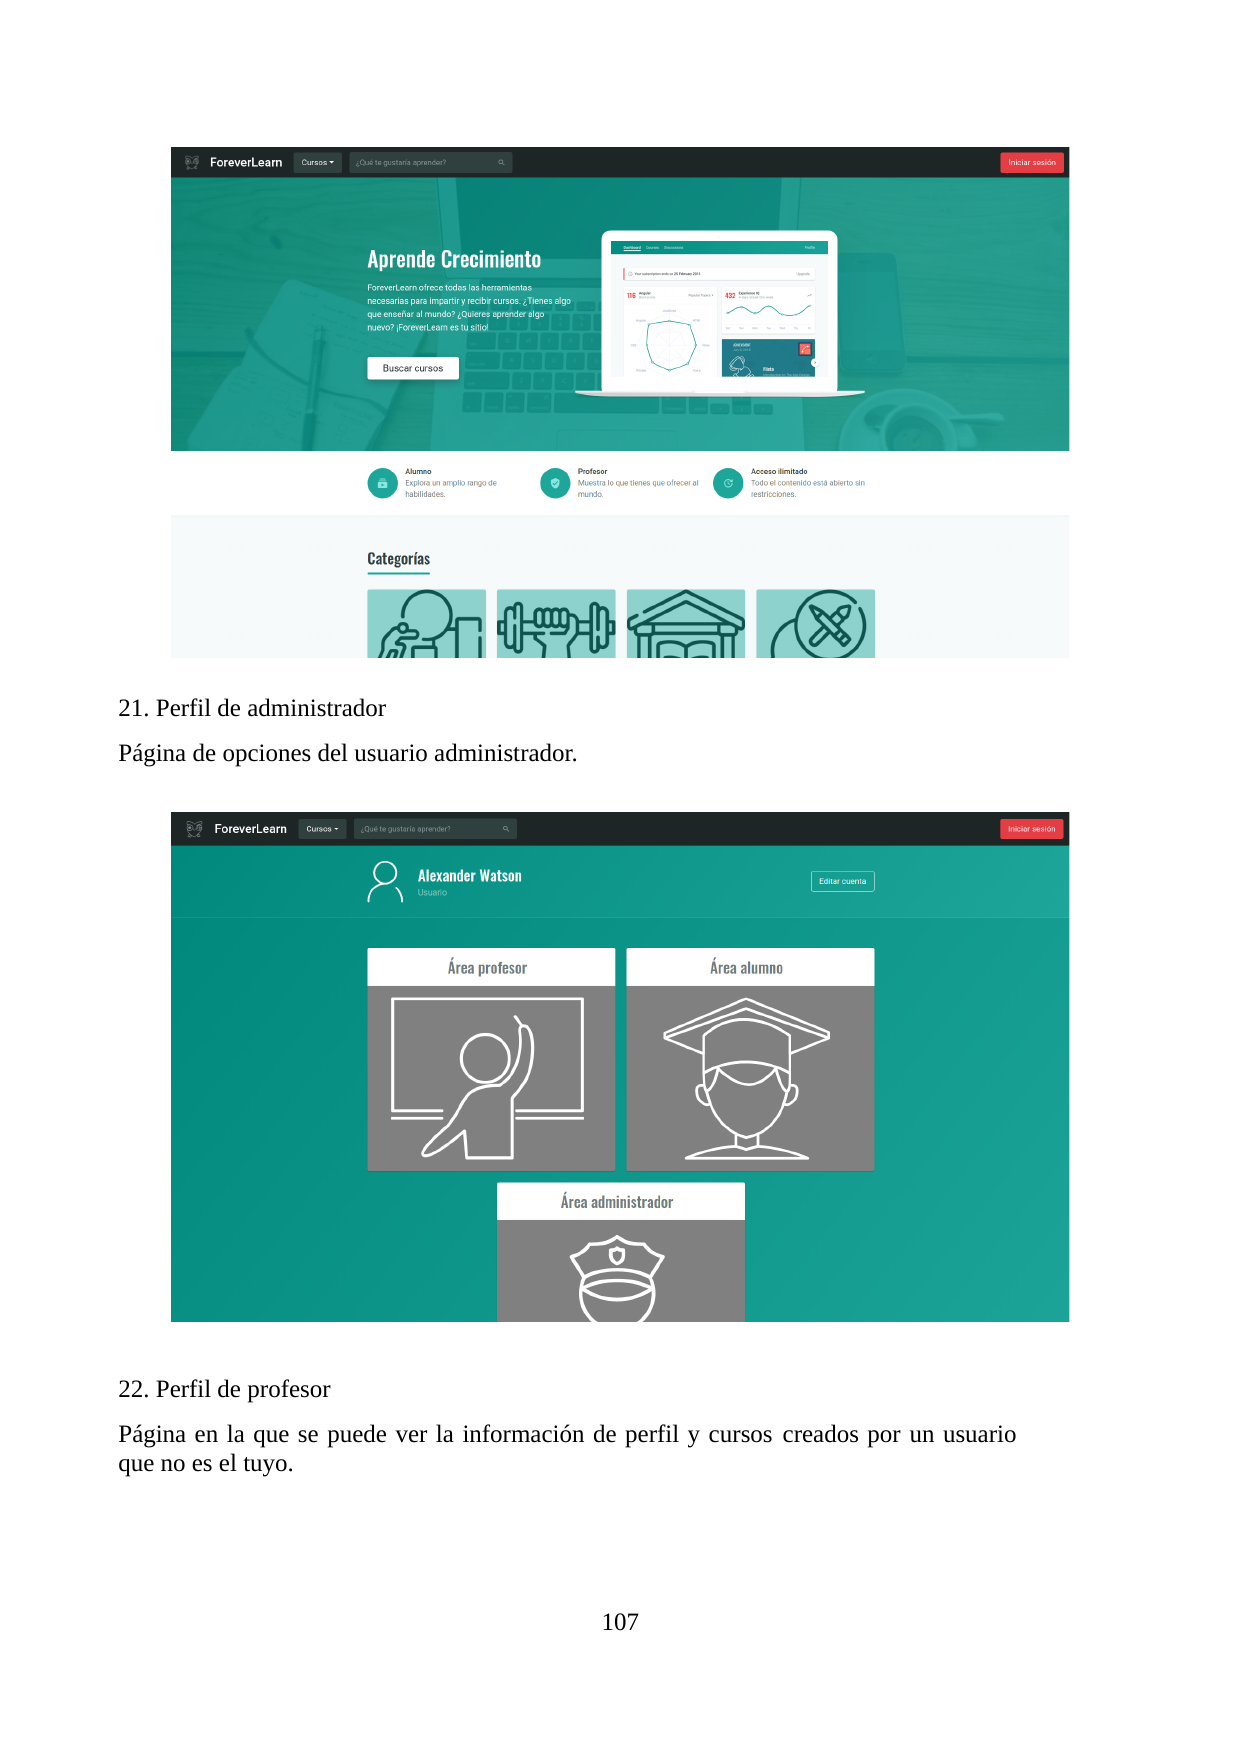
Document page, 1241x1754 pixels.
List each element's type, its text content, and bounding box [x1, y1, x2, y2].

text Página en la que se puede ver la información de perfil y cursos creados por un usuario que no es el tuyo. [118, 1419, 1017, 1477]
picture [171, 147, 1070, 658]
text 21. Perfil de administrador [118, 693, 1017, 721]
text Página de opciones del usuario administrador. [118, 738, 1017, 767]
text 22. Perfil de profesor [118, 1374, 1017, 1403]
picture [171, 812, 1070, 1322]
